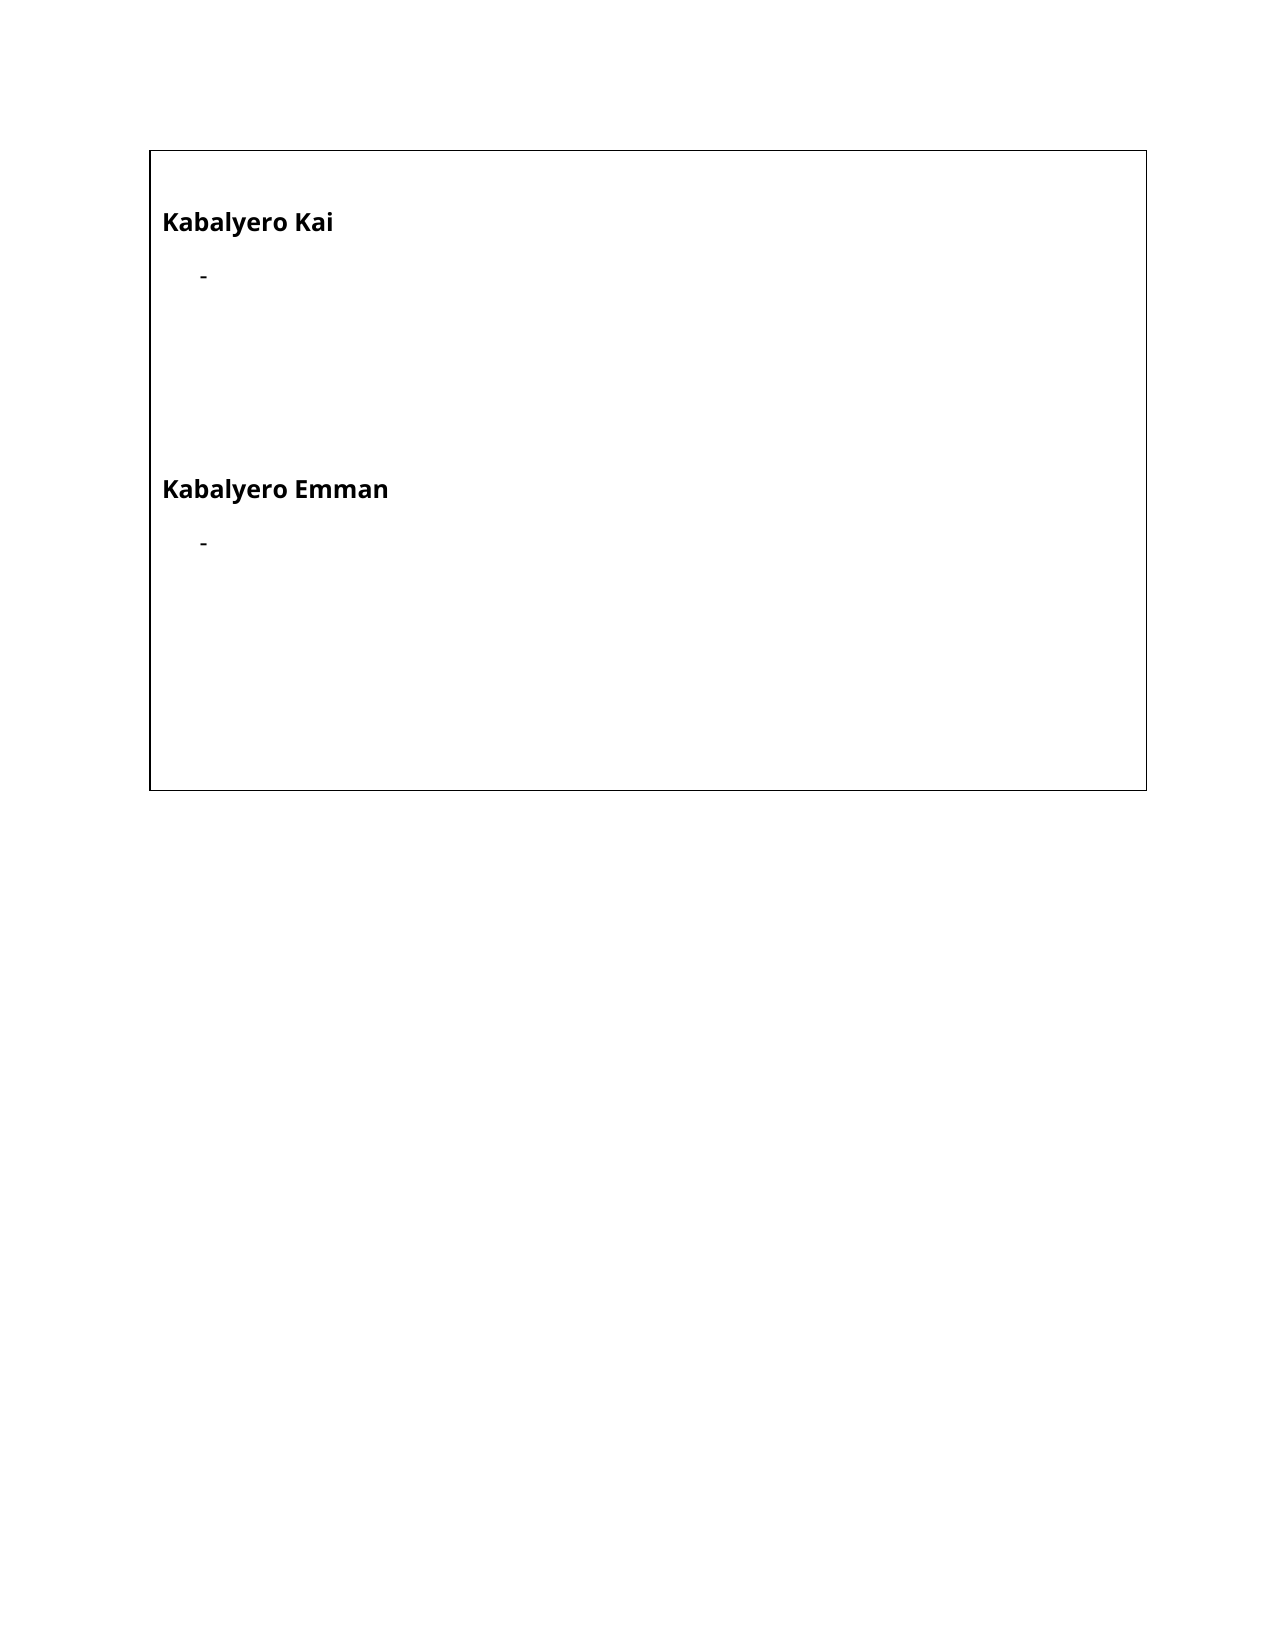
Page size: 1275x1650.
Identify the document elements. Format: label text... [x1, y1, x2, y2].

table_header Kabalyero Kai Kabalyero Emman [151, 151, 1146, 789]
